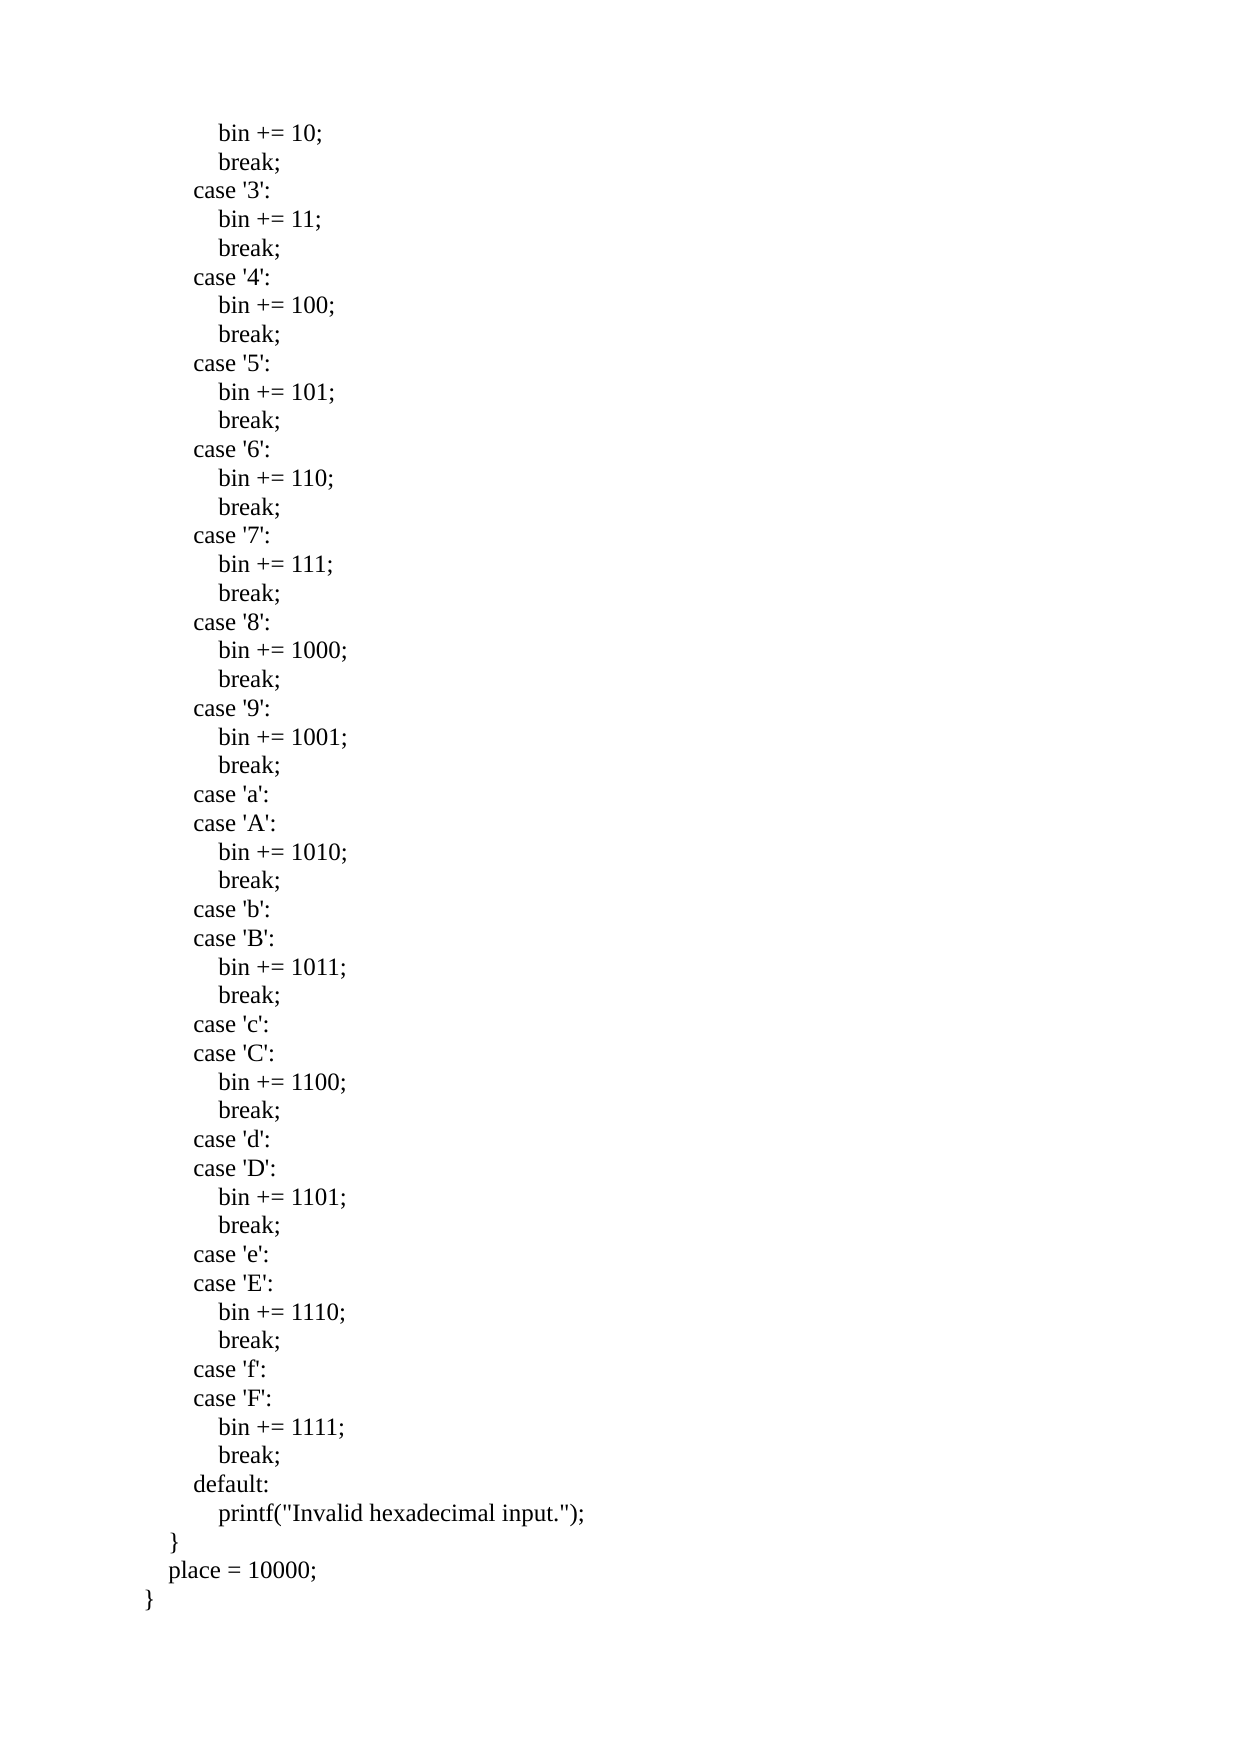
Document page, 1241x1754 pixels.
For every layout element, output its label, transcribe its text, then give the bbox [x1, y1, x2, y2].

text bin += 1010; [118, 837, 1122, 866]
text case 'f': [118, 1354, 1122, 1383]
text break; [118, 751, 1122, 779]
text case '8': [118, 607, 1122, 636]
text break; [118, 147, 1122, 176]
text bin += 10; [118, 118, 1122, 147]
text case '9': [118, 693, 1122, 722]
text case 'b': [118, 894, 1122, 923]
text break; [118, 578, 1122, 607]
text case 'A': [118, 808, 1122, 837]
text case 'B': [118, 923, 1122, 952]
text case 'a': [118, 779, 1122, 808]
text } [118, 1584, 1122, 1613]
text case 'e': [118, 1239, 1122, 1268]
text case 'C': [118, 1038, 1122, 1067]
text break; [118, 664, 1122, 693]
text bin += 101; [118, 377, 1122, 406]
text default: [118, 1469, 1122, 1498]
text break; [118, 319, 1122, 348]
text bin += 100; [118, 291, 1122, 319]
text break; [118, 1441, 1122, 1469]
text case 'F': [118, 1383, 1122, 1412]
text bin += 1110; [118, 1297, 1122, 1326]
text case 'd': [118, 1124, 1122, 1153]
text break; [118, 492, 1122, 521]
text bin += 111; [118, 549, 1122, 578]
text case 'E': [118, 1268, 1122, 1297]
text bin += 11; [118, 204, 1122, 233]
text } [118, 1527, 1122, 1556]
text break; [118, 406, 1122, 434]
text case '3': [118, 176, 1122, 204]
text bin += 1000; [118, 636, 1122, 664]
text break; [118, 1211, 1122, 1239]
text case '5': [118, 348, 1122, 377]
text break; [118, 1326, 1122, 1354]
text case 'D': [118, 1153, 1122, 1182]
text bin += 1101; [118, 1182, 1122, 1211]
text break; [118, 233, 1122, 262]
text printf("Invalid hexadecimal input."); [118, 1498, 1122, 1527]
text case '7': [118, 521, 1122, 549]
text case '6': [118, 434, 1122, 463]
text bin += 1111; [118, 1412, 1122, 1441]
text case '4': [118, 262, 1122, 291]
text place = 10000; [118, 1556, 1122, 1584]
text break; [118, 866, 1122, 894]
text bin += 1011; [118, 952, 1122, 981]
text break; [118, 1096, 1122, 1124]
text break; [118, 981, 1122, 1009]
text bin += 1100; [118, 1067, 1122, 1096]
text case 'c': [118, 1009, 1122, 1038]
text bin += 1001; [118, 722, 1122, 751]
text bin += 110; [118, 463, 1122, 492]
